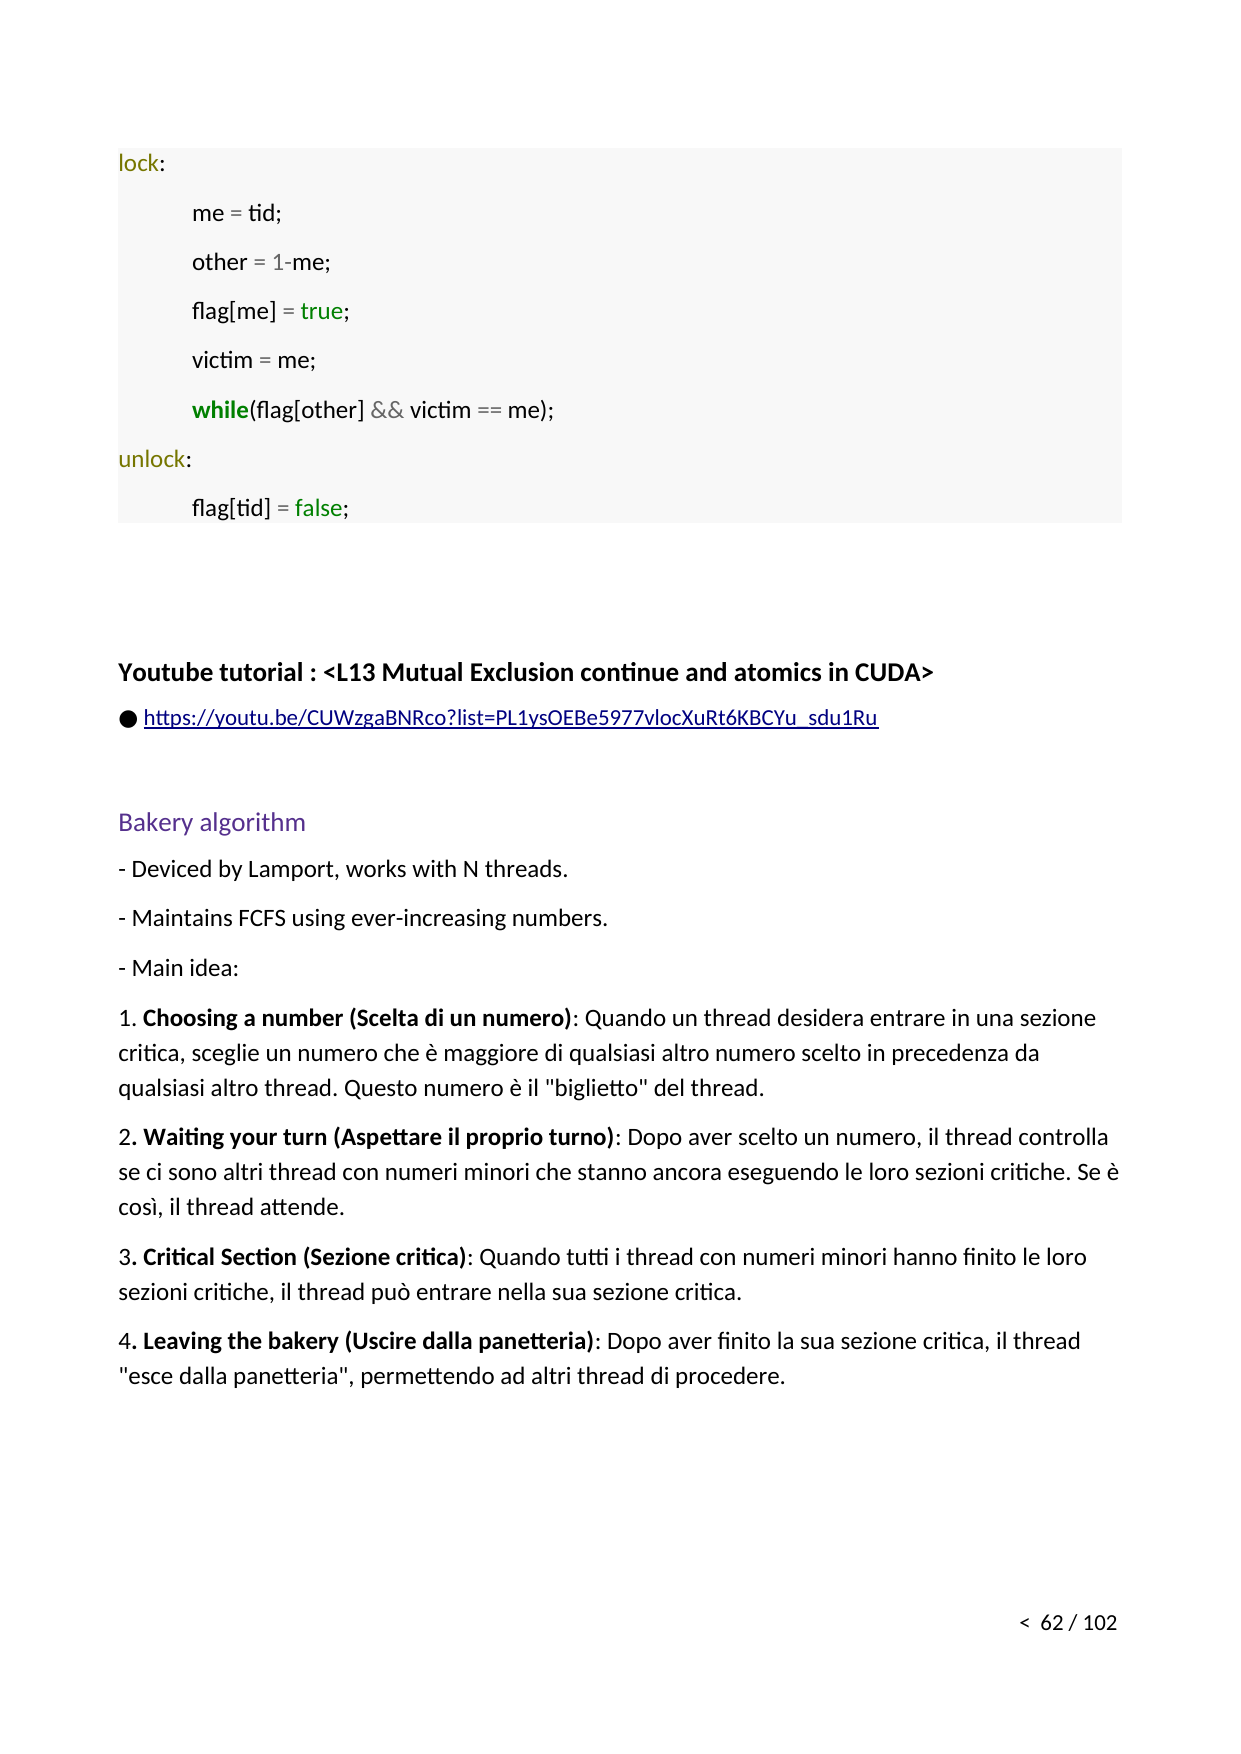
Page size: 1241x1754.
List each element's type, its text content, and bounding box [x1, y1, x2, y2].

text 1. Choosing a number (Scelta di un numero): Quando un thread desidera entrare in una sezione critica, sceglie un numero che è maggiore di qualsiasi altro numero scelto in precedenza da qualsiasi altro thread. Questo numero è il "biglietto" del thread. [118, 1002, 1122, 1102]
text me = tid; [118, 197, 1122, 227]
subtitle Bakery algorithm [118, 805, 1122, 838]
text - Maintains FCFS using ever-increasing numbers. [118, 903, 1122, 933]
text unlock: [118, 443, 1122, 474]
text while(flag[other] && victim == me); [118, 394, 1122, 424]
text lock: [118, 148, 1122, 178]
text ● https://youtu.be/CUWzgaBNRco?list=PL1ysOEBe5977vlocXuRt6KBCYu_sdu1Ru [118, 703, 1122, 731]
text victim = me; [118, 345, 1122, 375]
text 2. Waiting your turn (Aspettare il proprio turno): Dopo aver scelto un numero, il thread controlla se ci sono altri thread con numeri minori che stanno ancora eseguendo le loro sezioni critiche. Se è così, il thread attende. [118, 1121, 1122, 1222]
text other = 1-me; [118, 246, 1122, 277]
text 4. Leaving the bakery (Uscire dalla panetteria): Dopo aver finito la sua sezione critica, il thread "esce dalla panetteria", permettendo ad altri thread di procedere. [118, 1326, 1122, 1391]
text - Main idea: [118, 952, 1122, 983]
text flag[tid] = false; [118, 492, 1122, 523]
subtitle Youtube tutorial : <L13 Mutual Exclusion continue and atomics in CUDA> [118, 655, 1122, 688]
text - Deviced by Lamport, works with N threads. [118, 853, 1122, 883]
text flag[me] = true; [118, 295, 1122, 326]
text 3. Critical Section (Sezione critica): Quando tutti i thread con numeri minori hanno finito le loro sezioni critiche, il thread può entrare nella sua sezione critica. [118, 1241, 1122, 1306]
